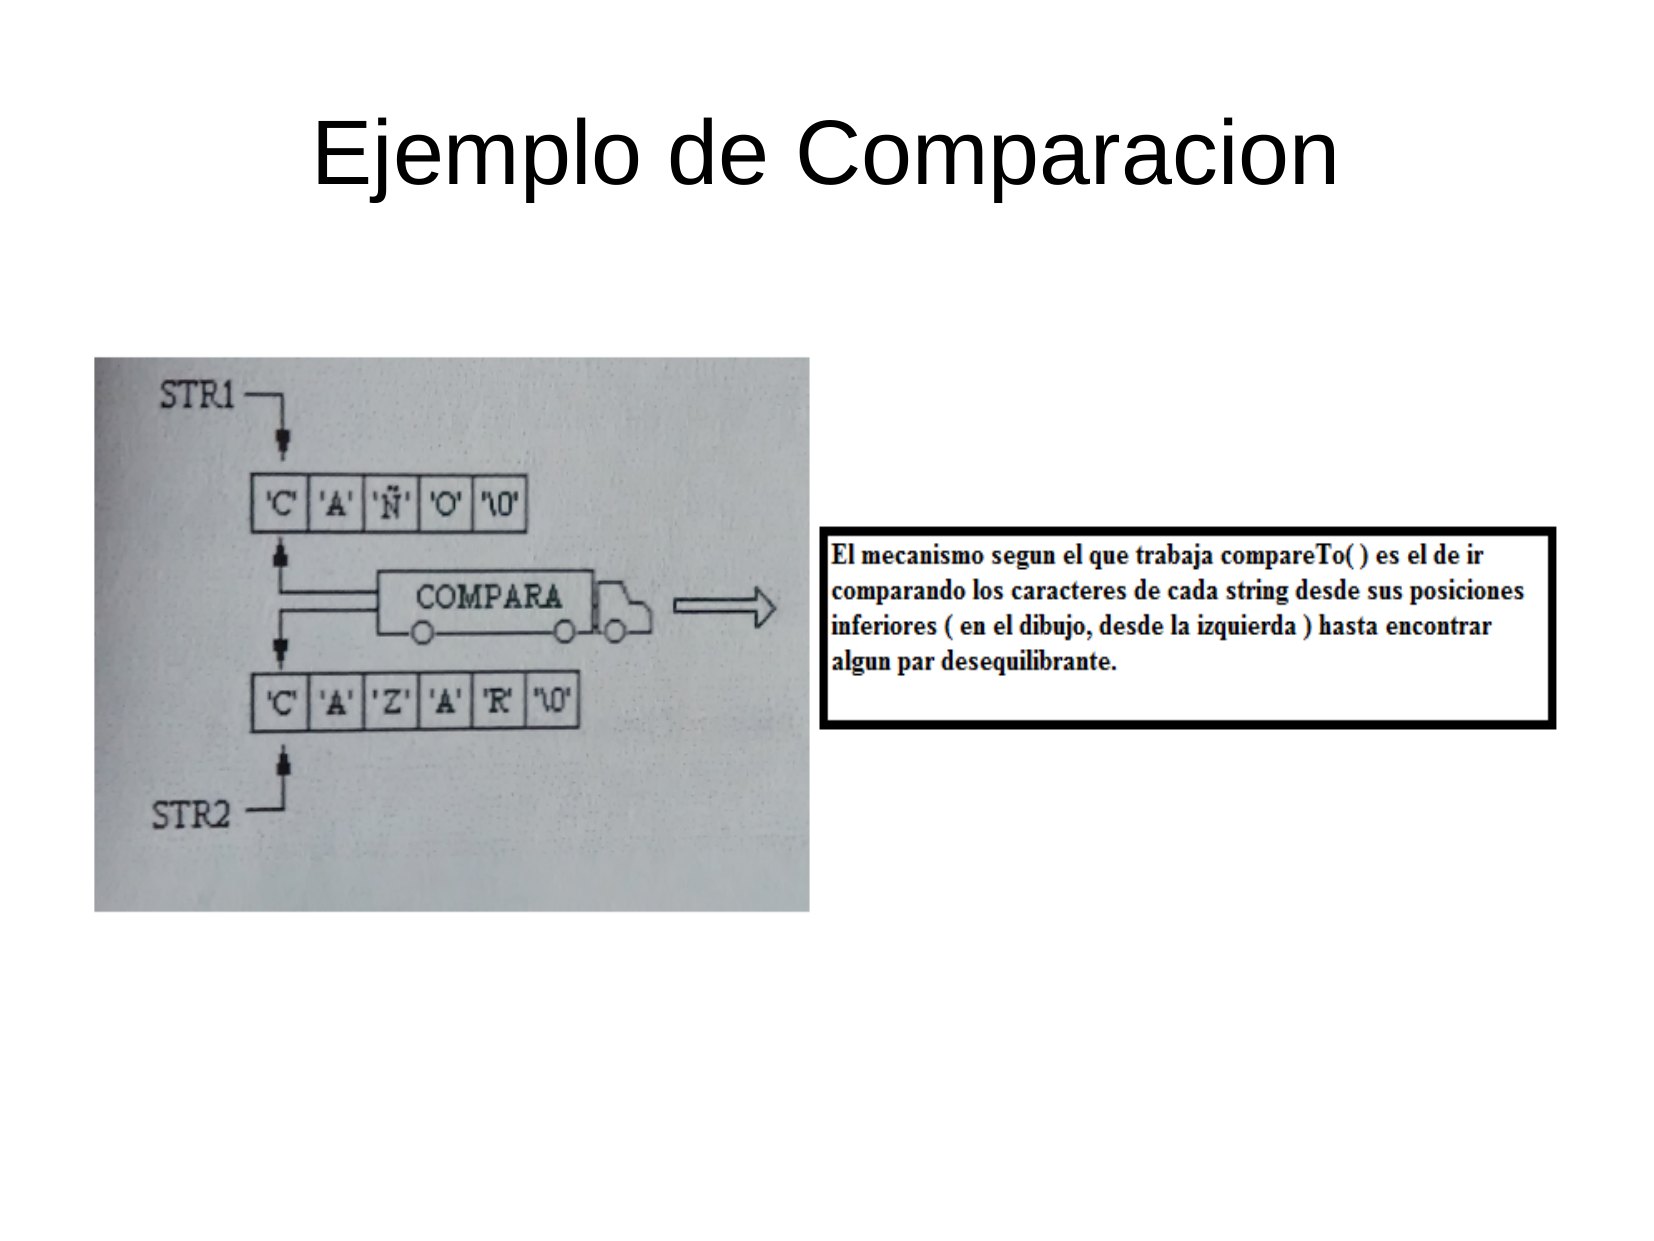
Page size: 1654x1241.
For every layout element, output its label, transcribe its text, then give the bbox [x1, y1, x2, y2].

picture [88, 354, 1565, 916]
title Ejemplo de Comparacion [82, 49, 1571, 257]
